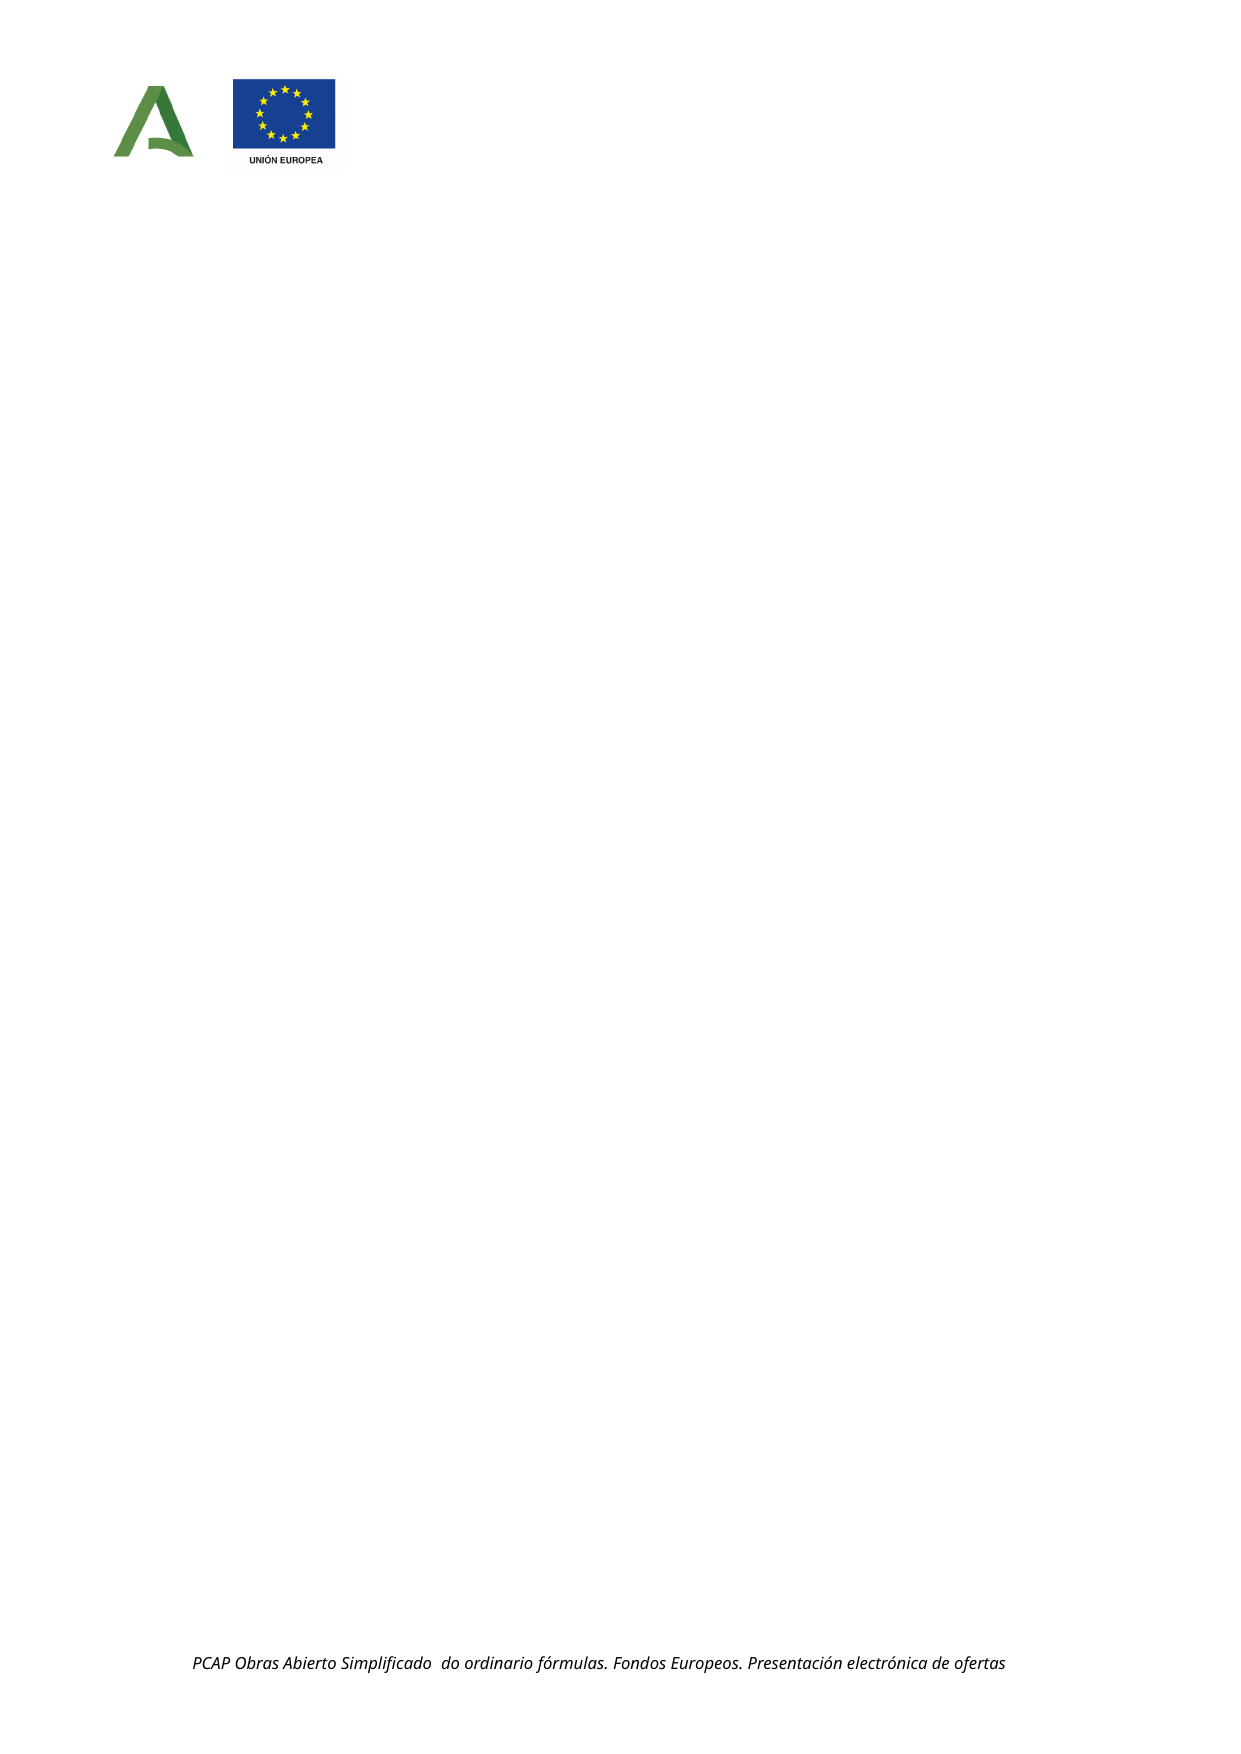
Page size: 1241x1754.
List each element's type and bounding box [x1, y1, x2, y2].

picture [221, 73, 347, 171]
picture [109, 81, 198, 161]
